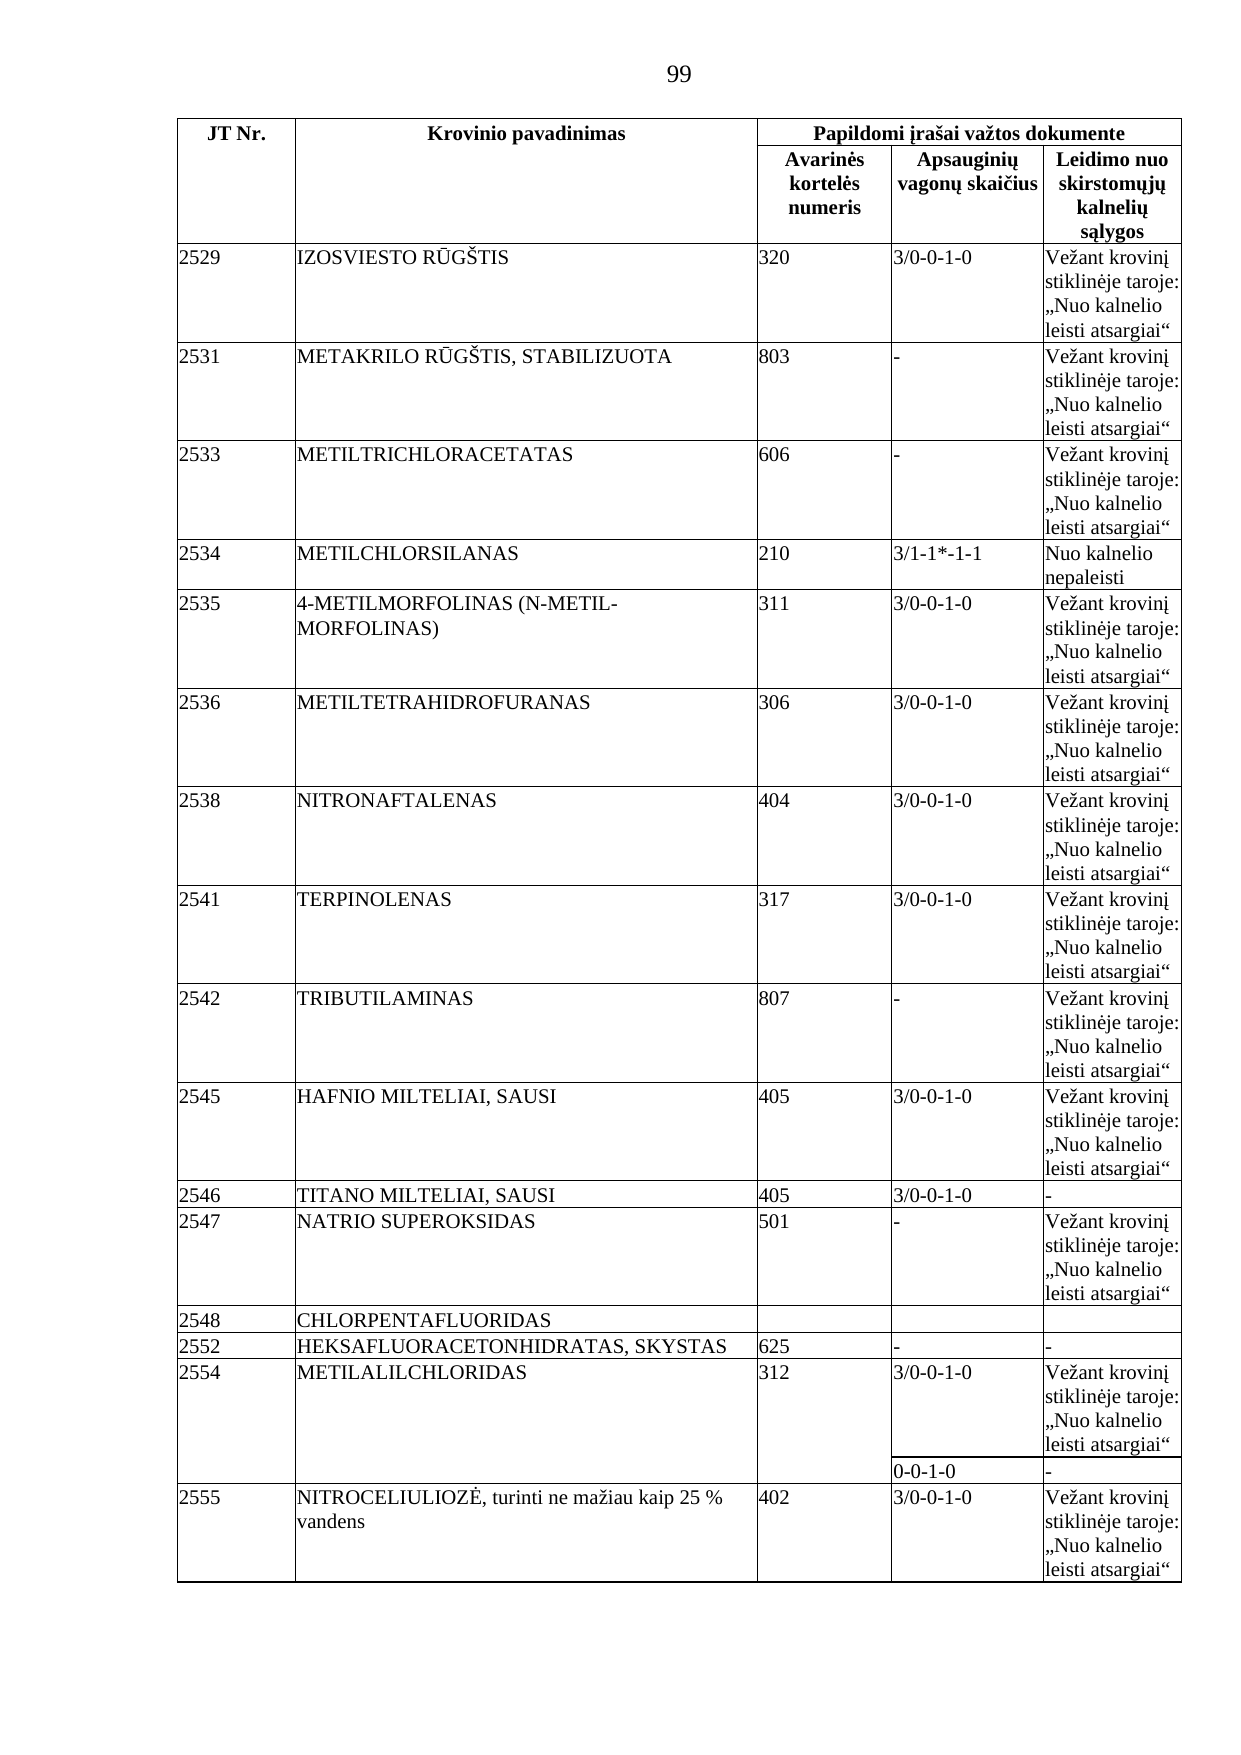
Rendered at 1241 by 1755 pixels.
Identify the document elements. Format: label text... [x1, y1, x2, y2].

table_cell 2535 [178, 590, 295, 688]
table_cell 2536 [178, 689, 295, 786]
table_cell 3/0-0-1-0 [892, 787, 1043, 885]
table_cell NITROCELIULIOZĖ, turinti ne mažiau kaip 25 % vandens [296, 1484, 757, 1581]
table_cell 3/0-0-1-0 [892, 1083, 1043, 1180]
table_cell - [892, 441, 1043, 539]
table_cell Nuo kalnelio nepaleisti [1044, 540, 1181, 589]
table_cell [1044, 1306, 1181, 1332]
table_cell - [1044, 1458, 1181, 1483]
table_cell 3/1-1*-1-1 [892, 540, 1043, 589]
table_cell 3/0-0-1-0 [892, 1181, 1043, 1207]
table_cell 2541 [178, 886, 295, 983]
table_cell - [892, 343, 1043, 440]
table_cell 2554 [178, 1359, 295, 1483]
table_cell Vežant krovinį stiklinėje taroje: „Nuo kalnelio leisti atsargiai“ [1044, 1359, 1181, 1456]
table_cell - [892, 1333, 1043, 1358]
table_cell NATRIO SUPEROKSIDAS [296, 1208, 757, 1305]
table_cell 2546 [178, 1181, 295, 1207]
table_cell 312 [758, 1359, 891, 1483]
table_cell 320 [758, 244, 891, 342]
table_cell 317 [758, 886, 891, 983]
table_cell - [892, 1208, 1043, 1305]
table_cell METILALILCHLORIDAS [296, 1359, 757, 1483]
table_cell 210 [758, 540, 891, 589]
table_cell 3/0-0-1-0 [892, 689, 1043, 786]
table_cell METILTETRAHIDROFURANAS [296, 689, 757, 786]
table_cell Vežant krovinį stiklinėje taroje: „Nuo kalnelio leisti atsargiai“ [1044, 441, 1181, 539]
table_cell [892, 1306, 1043, 1332]
table_cell 2533 [178, 441, 295, 539]
table_cell 625 [758, 1333, 891, 1358]
table_cell 402 [758, 1484, 891, 1581]
table_cell 4-METILMORFOLINAS (N-METIL- MORFOLINAS) [296, 590, 757, 688]
table_cell 3/0-0-1-0 [892, 244, 1043, 342]
table_cell 306 [758, 689, 891, 786]
table_cell Vežant krovinį stiklinėje taroje: „Nuo kalnelio leisti atsargiai“ [1044, 787, 1181, 885]
table_cell 405 [758, 1181, 891, 1207]
table_cell 2548 [178, 1306, 295, 1332]
table_cell 807 [758, 984, 891, 1082]
table_cell NITRONAFTALENAS [296, 787, 757, 885]
table_cell Vežant krovinį stiklinėje taroje: „Nuo kalnelio leisti atsargiai“ [1044, 590, 1181, 688]
table_cell Apsauginių vagonų skaičius [892, 146, 1043, 243]
table_cell 2529 [178, 244, 295, 342]
table_cell 2547 [178, 1208, 295, 1305]
table_cell IZOSVIESTO RŪGŠTIS [296, 244, 757, 342]
table_cell Leidimo nuo skirstomųjų kalnelių sąlygos [1044, 146, 1181, 243]
table_cell Vežant krovinį stiklinėje taroje: „Nuo kalnelio leisti atsargiai“ [1044, 1083, 1181, 1180]
table_cell Vežant krovinį stiklinėje taroje: „Nuo kalnelio leisti atsargiai“ [1044, 1484, 1181, 1581]
table_cell HAFNIO MILTELIAI, SAUSI [296, 1083, 757, 1180]
table_cell 311 [758, 590, 891, 688]
table_cell [758, 1306, 891, 1332]
table_cell 405 [758, 1083, 891, 1180]
table_cell Vežant krovinį stiklinėje taroje: „Nuo kalnelio leisti atsargiai“ [1044, 886, 1181, 983]
table_cell 2538 [178, 787, 295, 885]
table_cell 404 [758, 787, 891, 885]
table_cell Vežant krovinį stiklinėje taroje: „Nuo kalnelio leisti atsargiai“ [1044, 689, 1181, 786]
table_cell Vežant krovinį stiklinėje taroje: „Nuo kalnelio leisti atsargiai“ [1044, 343, 1181, 440]
table_header JT Nr. [178, 119, 295, 243]
table_cell 501 [758, 1208, 891, 1305]
table_header Papildomi įrašai važtos dokumente [758, 119, 1181, 144]
table_cell 3/0-0-1-0 [892, 1484, 1043, 1581]
table_cell METILTRICHLORACETATAS [296, 441, 757, 539]
table_cell 3/0-0-1-0 [892, 590, 1043, 688]
table_cell Avarinės kortelės numeris [758, 146, 891, 243]
table_header Krovinio pavadinimas [296, 119, 757, 243]
table_cell - [1044, 1181, 1181, 1207]
table_cell 0-0-1-0 [892, 1458, 1043, 1483]
table_cell CHLORPENTAFLUORIDAS [296, 1306, 757, 1332]
table_cell 2545 [178, 1083, 295, 1180]
table_cell METAKRILO RŪGŠTIS, STABILIZUOTA [296, 343, 757, 440]
table_cell 3/0-0-1-0 [892, 886, 1043, 983]
table_cell 2531 [178, 343, 295, 440]
table_cell 803 [758, 343, 891, 440]
table_cell 2552 [178, 1333, 295, 1358]
table_cell 2534 [178, 540, 295, 589]
table_cell Vežant krovinį stiklinėje taroje: „Nuo kalnelio leisti atsargiai“ [1044, 244, 1181, 342]
table_cell 2542 [178, 984, 295, 1082]
table_cell TRIBUTILAMINAS [296, 984, 757, 1082]
table_cell Vežant krovinį stiklinėje taroje: „Nuo kalnelio leisti atsargiai“ [1044, 1208, 1181, 1305]
table_cell - [1044, 1333, 1181, 1358]
table_cell HEKSAFLUORACETONHIDRATAS, SKYSTAS [296, 1333, 757, 1358]
table_cell - [892, 984, 1043, 1082]
table_cell 2555 [178, 1484, 295, 1581]
table_cell TERPINOLENAS [296, 886, 757, 983]
table_cell METILCHLORSILANAS [296, 540, 757, 589]
table_cell Vežant krovinį stiklinėje taroje: „Nuo kalnelio leisti atsargiai“ [1044, 984, 1181, 1082]
table_cell TITANO MILTELIAI, SAUSI [296, 1181, 757, 1207]
table_cell 606 [758, 441, 891, 539]
table_cell 3/0-0-1-0 [892, 1359, 1043, 1456]
